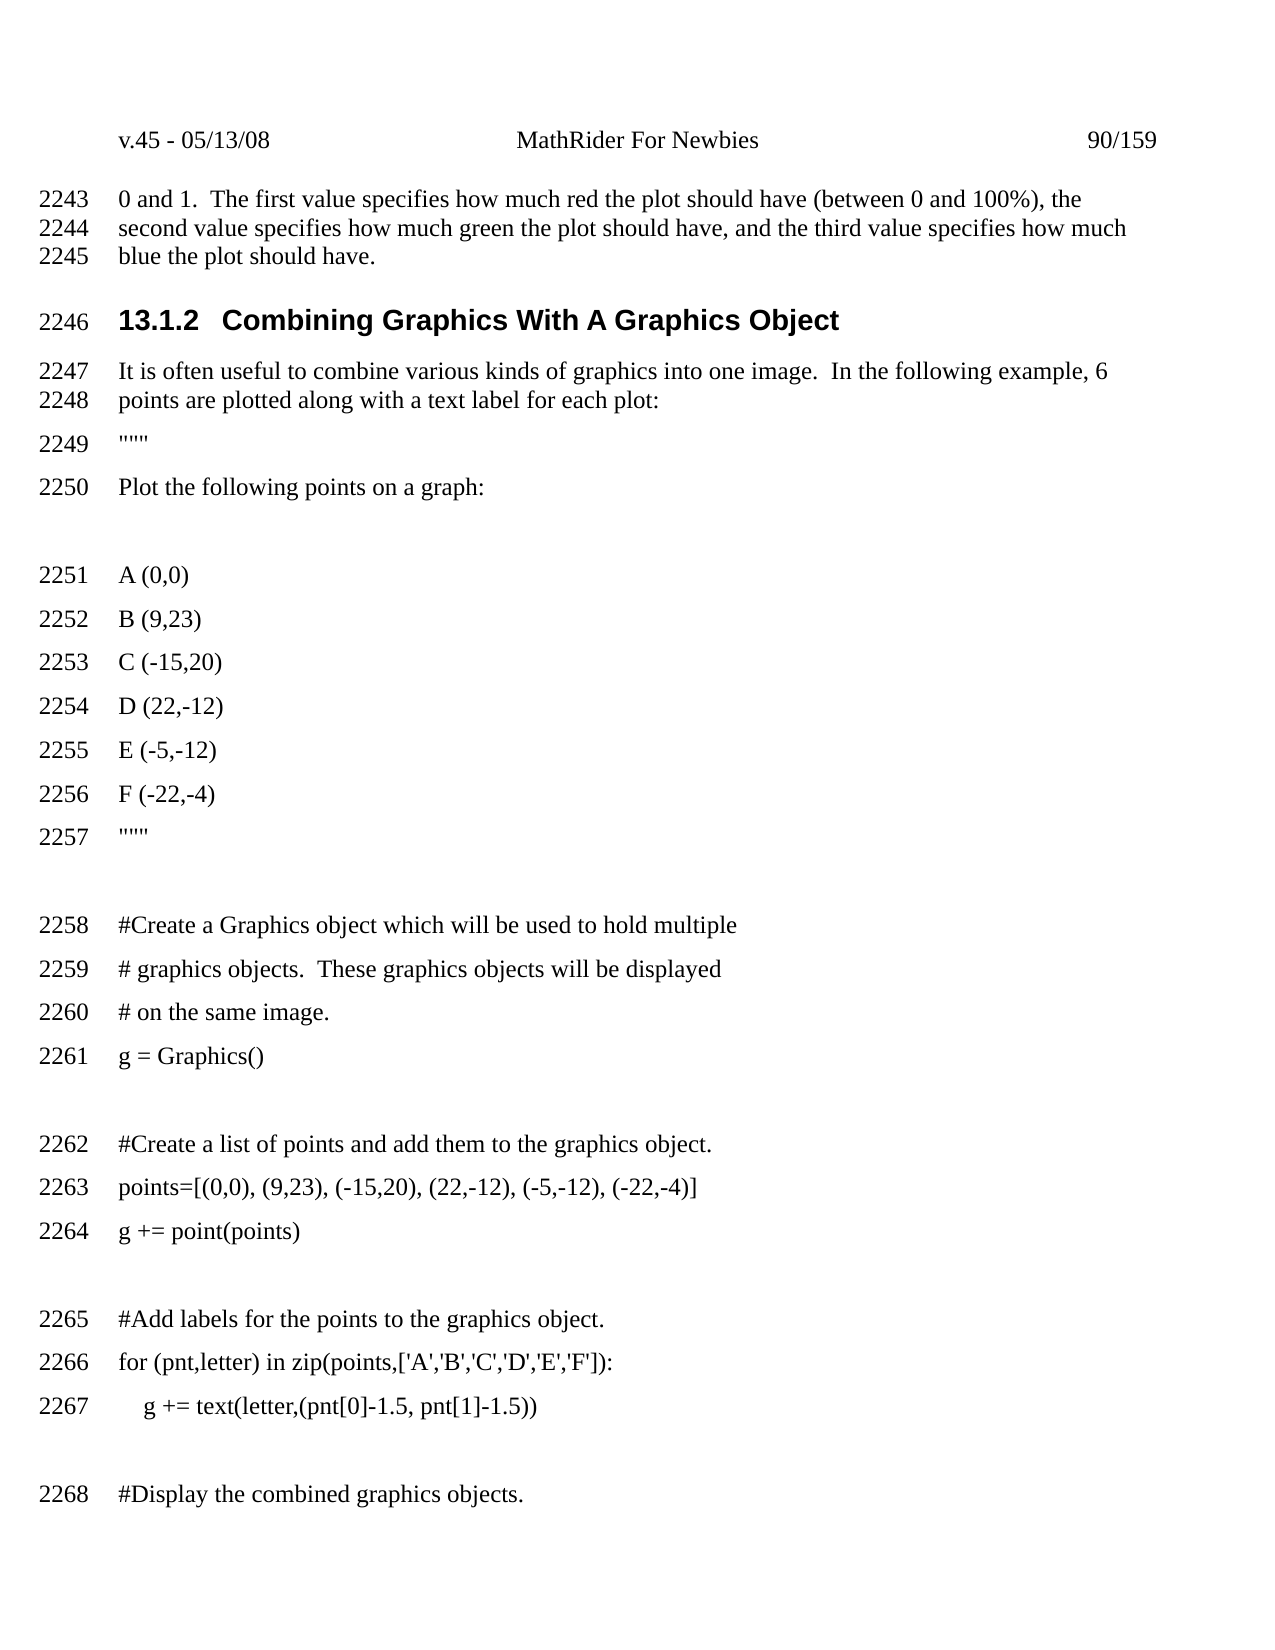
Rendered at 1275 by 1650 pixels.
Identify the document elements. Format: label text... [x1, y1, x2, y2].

text B (9,23) [118, 604, 1157, 632]
text E (-5,-12) [118, 735, 1157, 764]
text F (-22,-4) [118, 779, 1157, 807]
text A (0,0) [118, 560, 1157, 589]
text #Add labels for the points to the graphics object. [118, 1304, 1157, 1332]
text Plot the following points on a graph: [118, 472, 1157, 501]
text """ [118, 429, 1157, 457]
text g += point(points) [118, 1216, 1157, 1245]
text points=[(0,0), (9,23), (-15,20), (22,-12), (-5,-12), (-22,-4)] [118, 1172, 1157, 1201]
text # on the same image. [118, 997, 1157, 1026]
subtitle Combining Graphics With A Graphics Object [118, 303, 1157, 336]
text #Create a list of points and add them to the graphics object. [118, 1129, 1157, 1157]
text g += text(letter,(pnt[0]-1.5, pnt[1]-1.5)) [118, 1391, 1157, 1420]
text for (pnt,letter) in zip(points,['A','B','C','D','E','F']): [118, 1347, 1157, 1376]
text # graphics objects. These graphics objects will be displayed [118, 954, 1157, 982]
text """ [118, 822, 1157, 851]
text #Display the combined graphics objects. [118, 1479, 1157, 1507]
text #Create a Graphics object which will be used to hold multiple [118, 910, 1157, 939]
text C (-15,20) [118, 647, 1157, 676]
text It is often useful to combine various kinds of graphics into one image. In the following example, 6 points are plotted along with a text label for each plot: [118, 356, 1157, 414]
text g = Graphics() [118, 1041, 1157, 1070]
text 0 and 1. The first value specifies how much red the plot should have (between 0 and 100%), the second value specifies how much green the plot should have, and the third value specifies how much blue the plot should have. [118, 184, 1157, 270]
text D (22,-12) [118, 691, 1157, 720]
